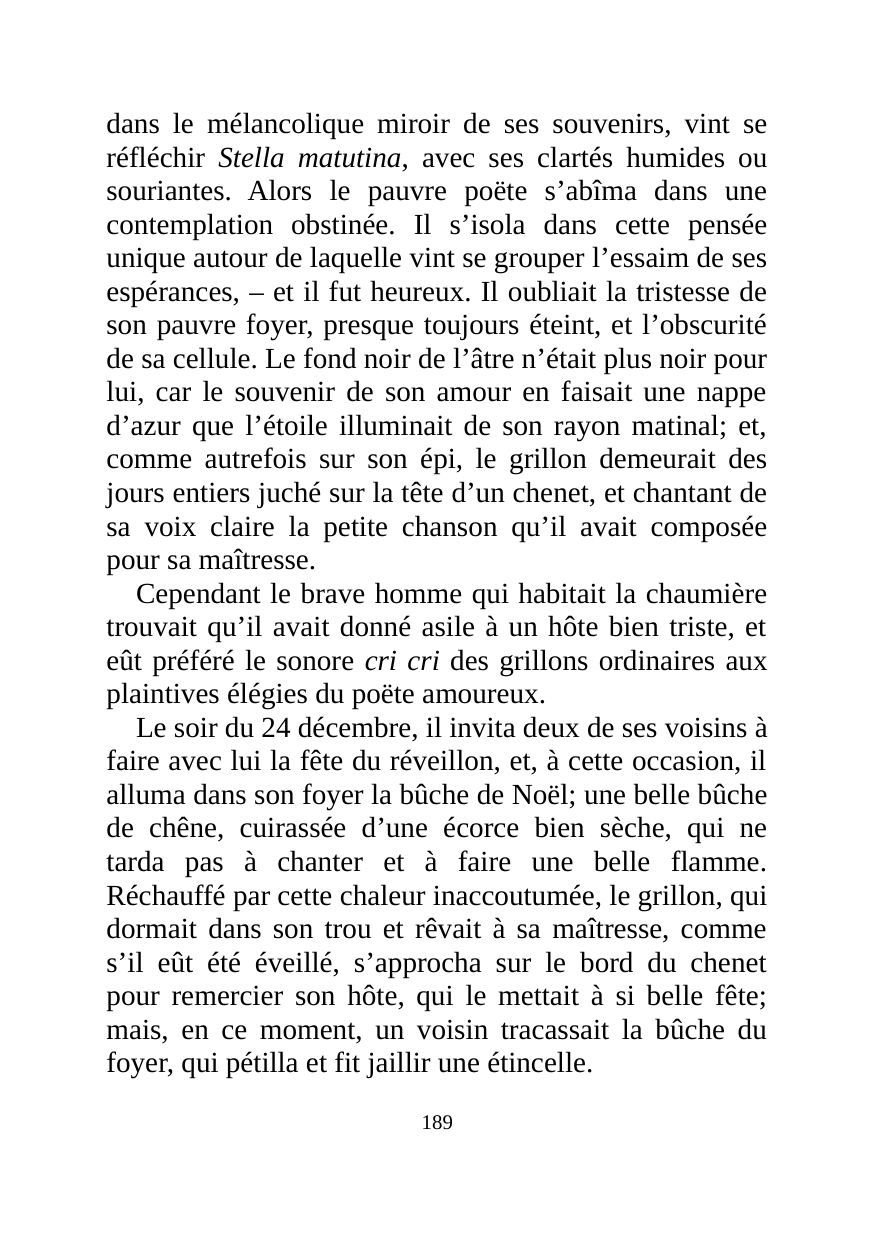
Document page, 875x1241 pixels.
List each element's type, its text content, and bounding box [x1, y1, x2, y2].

text Le soir du 24 décembre, il invita deux de ses voisins à faire avec lui la fête du réveillon, et, à cette occasion, il alluma dans son foyer la bûche de Noël; une belle bûche de chêne, cuirassée d’une écorce bien sèche, qui ne tarda pas à chanter et à faire une belle flamme. Réchauffé par cette chaleur inaccoutumée, le grillon, qui dormait dans son trou et rêvait à sa maîtresse, comme s’il eût été éveillé, s’approcha sur le bord du chenet pour remercier son hôte, qui le mettait à si belle fête; mais, en ce moment, un voisin tracassait la bûche du foyer, qui pétilla et fit jaillir une étincelle. [106, 710, 768, 1079]
text Cependant le brave homme qui habitait la chaumière trouvait qu’il avait donné asile à un hôte bien triste, et eût préféré le sonore cri cri des grillons ordinaires aux plaintives élégies du poëte amoureux. [106, 576, 768, 710]
text dans le mélancolique miroir de ses souvenirs, vint se réfléchir Stella matutina, avec ses clartés humides ou souriantes. Alors le pauvre poëte s’abîma dans une contemplation obstinée. Il s’isola dans cette pensée unique autour de laquelle vint se grouper l’essaim de ses espérances, ‒ et il fut heureux. Il oubliait la tristesse de son pauvre foyer, presque toujours éteint, et l’obscurité de sa cellule. Le fond noir de l’âtre n’était plus noir pour lui, car le souvenir de son amour en faisait une nappe d’azur que l’étoile illuminait de son rayon matinal; et, comme autrefois sur son épi, le grillon demeurait des jours entiers juché sur la tête d’un chenet, et chantant de sa voix claire la petite chanson qu’il avait composée pour sa maîtresse. [106, 106, 768, 576]
